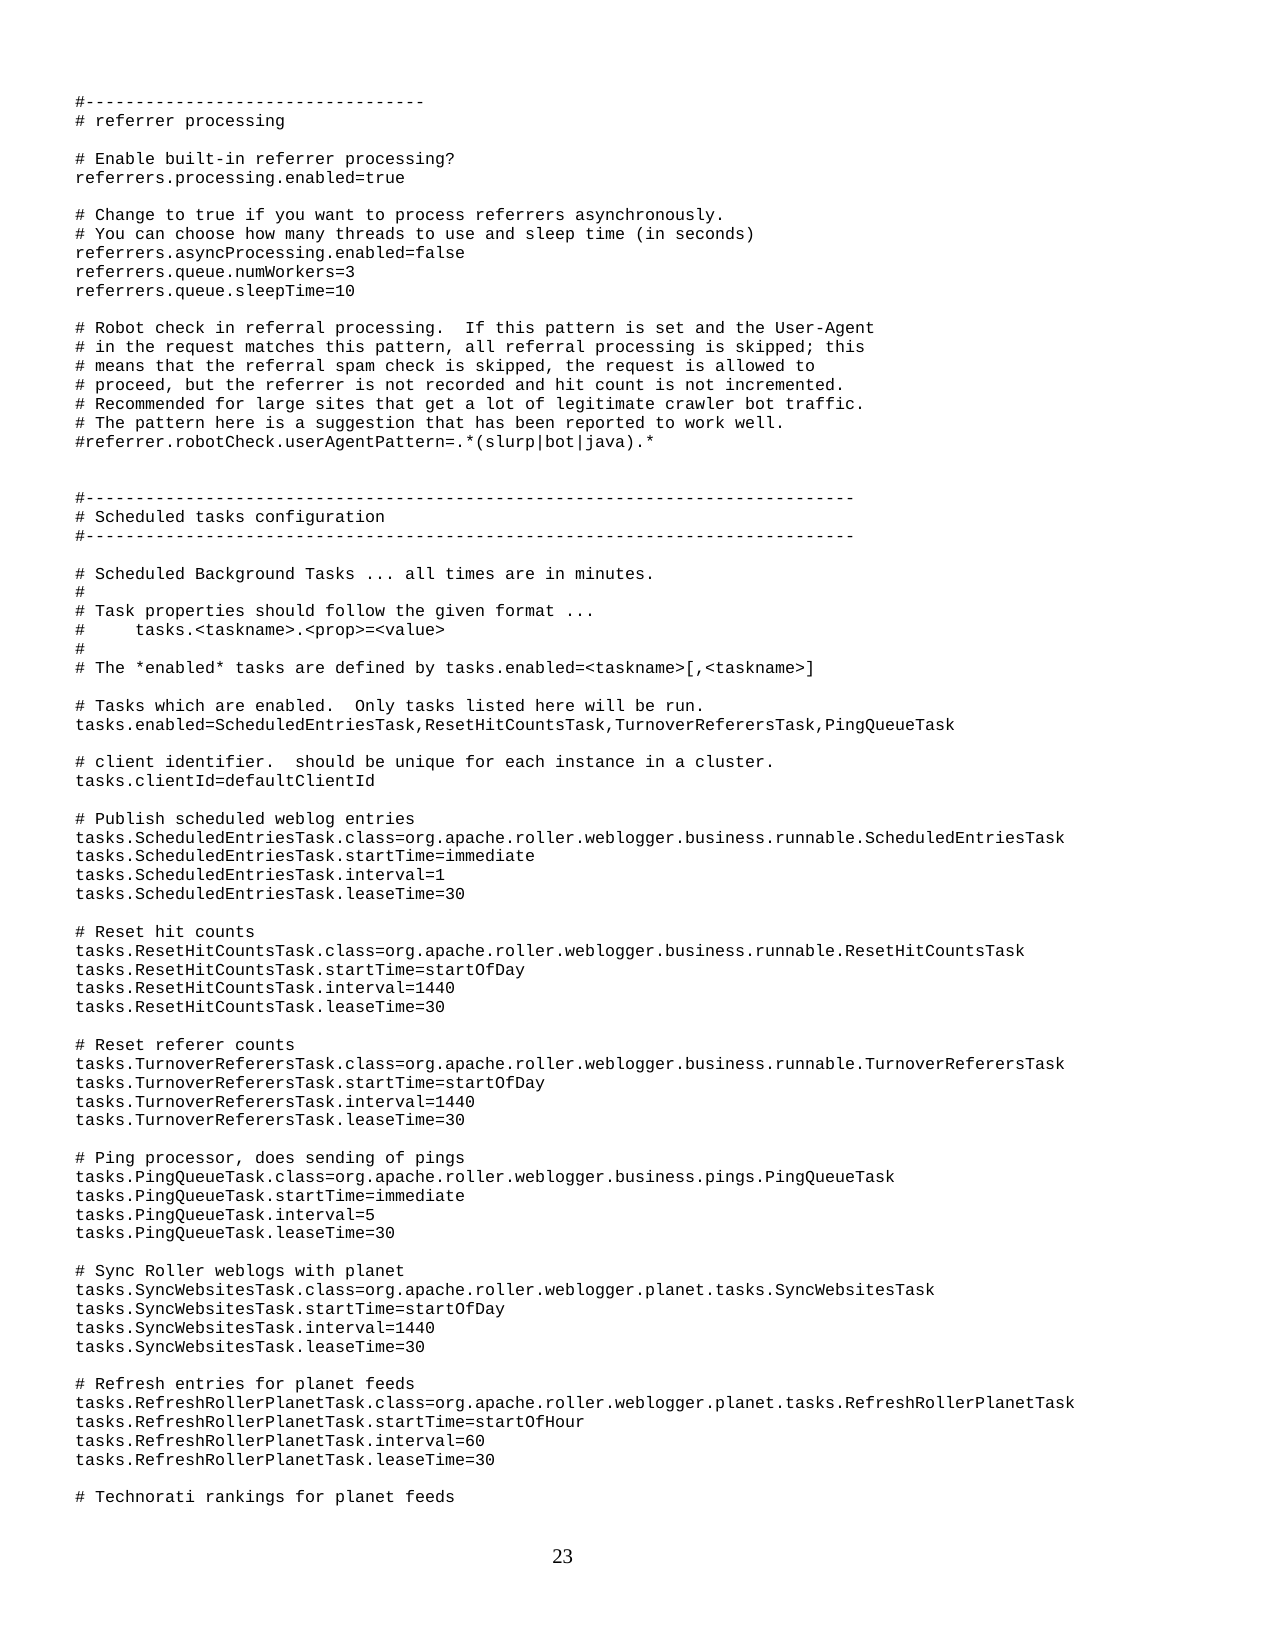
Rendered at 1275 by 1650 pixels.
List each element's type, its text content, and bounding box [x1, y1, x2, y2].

text tasks.ResetHitCountsTask.leaseTime=30 [75, 999, 1200, 1018]
text # Publish scheduled weblog entries [75, 810, 1200, 829]
text # The *enabled* tasks are defined by tasks.enabled=<taskname>[,<taskname>] [75, 659, 1200, 678]
text # proceed, but the referrer is not recorded and hit count is not incremented. [75, 377, 1200, 396]
text tasks.ResetHitCountsTask.interval=1440 [75, 980, 1200, 999]
text # You can choose how many threads to use and sleep time (in seconds) [75, 226, 1200, 245]
text #referrer.robotCheck.userAgentPattern=.*(slurp|bot|java).* [75, 433, 1200, 452]
text # means that the referral spam check is skipped, the request is allowed to [75, 358, 1200, 377]
text referrers.processing.enabled=true [75, 169, 1200, 188]
text # Scheduled tasks configuration [75, 509, 1200, 527]
text tasks.PingQueueTask.leaseTime=30 [75, 1225, 1200, 1244]
text tasks.ScheduledEntriesTask.interval=1 [75, 867, 1200, 886]
text # Ping processor, does sending of pings [75, 1150, 1200, 1168]
text tasks.ScheduledEntriesTask.class=org.apache.roller.weblogger.business.runnable.ScheduledEntriesTask [75, 829, 1200, 848]
text # client identifier. should be unique for each instance in a cluster. [75, 754, 1200, 773]
text #----------------------------------------------------------------------------- [75, 527, 1200, 546]
text tasks.RefreshRollerPlanetTask.startTime=startOfHour [75, 1414, 1200, 1432]
text # Change to true if you want to process referrers asynchronously. [75, 207, 1200, 226]
text referrers.asyncProcessing.enabled=false [75, 245, 1200, 263]
text # Recommended for large sites that get a lot of legitimate crawler bot traffic. [75, 396, 1200, 414]
text # Scheduled Background Tasks ... all times are in minutes. [75, 565, 1200, 584]
text # Reset referer counts [75, 1037, 1200, 1055]
text tasks.ResetHitCountsTask.startTime=startOfDay [75, 961, 1200, 980]
text tasks.clientId=defaultClientId [75, 773, 1200, 791]
text # Tasks which are enabled. Only tasks listed here will be run. [75, 697, 1200, 716]
text tasks.ResetHitCountsTask.class=org.apache.roller.weblogger.business.runnable.ResetHitCountsTask [75, 942, 1200, 961]
text referrers.queue.numWorkers=3 [75, 263, 1200, 282]
text tasks.TurnoverReferersTask.class=org.apache.roller.weblogger.business.runnable.TurnoverReferersTask [75, 1055, 1200, 1074]
text tasks.RefreshRollerPlanetTask.interval=60 [75, 1432, 1200, 1451]
text # Technorati rankings for planet feeds [75, 1489, 1200, 1508]
text tasks.TurnoverReferersTask.interval=1440 [75, 1093, 1200, 1112]
text #----------------------------------------------------------------------------- [75, 490, 1200, 509]
text tasks.TurnoverReferersTask.leaseTime=30 [75, 1112, 1200, 1131]
text # Robot check in referral processing. If this pattern is set and the User-Agent [75, 320, 1200, 339]
text tasks.TurnoverReferersTask.startTime=startOfDay [75, 1074, 1200, 1093]
text tasks.PingQueueTask.class=org.apache.roller.weblogger.business.pings.PingQueueTask [75, 1168, 1200, 1187]
text # referrer processing [75, 113, 1200, 132]
text tasks.RefreshRollerPlanetTask.leaseTime=30 [75, 1451, 1200, 1470]
text tasks.PingQueueTask.interval=5 [75, 1206, 1200, 1225]
text tasks.SyncWebsitesTask.interval=1440 [75, 1319, 1200, 1338]
text tasks.SyncWebsitesTask.startTime=startOfDay [75, 1301, 1200, 1319]
text # tasks.<taskname>.<prop>=<value> [75, 622, 1200, 641]
text # in the request matches this pattern, all referral processing is skipped; this [75, 339, 1200, 358]
text referrers.queue.sleepTime=10 [75, 282, 1200, 301]
text tasks.SyncWebsitesTask.leaseTime=30 [75, 1338, 1200, 1357]
text # Enable built-in referrer processing? [75, 150, 1200, 169]
text #---------------------------------- [75, 94, 1200, 113]
text # The pattern here is a suggestion that has been reported to work well. [75, 414, 1200, 433]
text # Reset hit counts [75, 923, 1200, 942]
text tasks.ScheduledEntriesTask.leaseTime=30 [75, 886, 1200, 904]
text tasks.ScheduledEntriesTask.startTime=immediate [75, 848, 1200, 867]
text # Sync Roller weblogs with planet [75, 1263, 1200, 1282]
text # Task properties should follow the given format ... [75, 603, 1200, 622]
text # [75, 584, 1200, 603]
text # [75, 641, 1200, 659]
text # Refresh entries for planet feeds [75, 1376, 1200, 1395]
text tasks.SyncWebsitesTask.class=org.apache.roller.weblogger.planet.tasks.SyncWebsitesTask [75, 1282, 1200, 1301]
text tasks.PingQueueTask.startTime=immediate [75, 1187, 1200, 1206]
text tasks.enabled=ScheduledEntriesTask,ResetHitCountsTask,TurnoverReferersTask,PingQueueTask [75, 716, 1200, 735]
text tasks.RefreshRollerPlanetTask.class=org.apache.roller.weblogger.planet.tasks.RefreshRollerPlanetTask [75, 1395, 1200, 1414]
